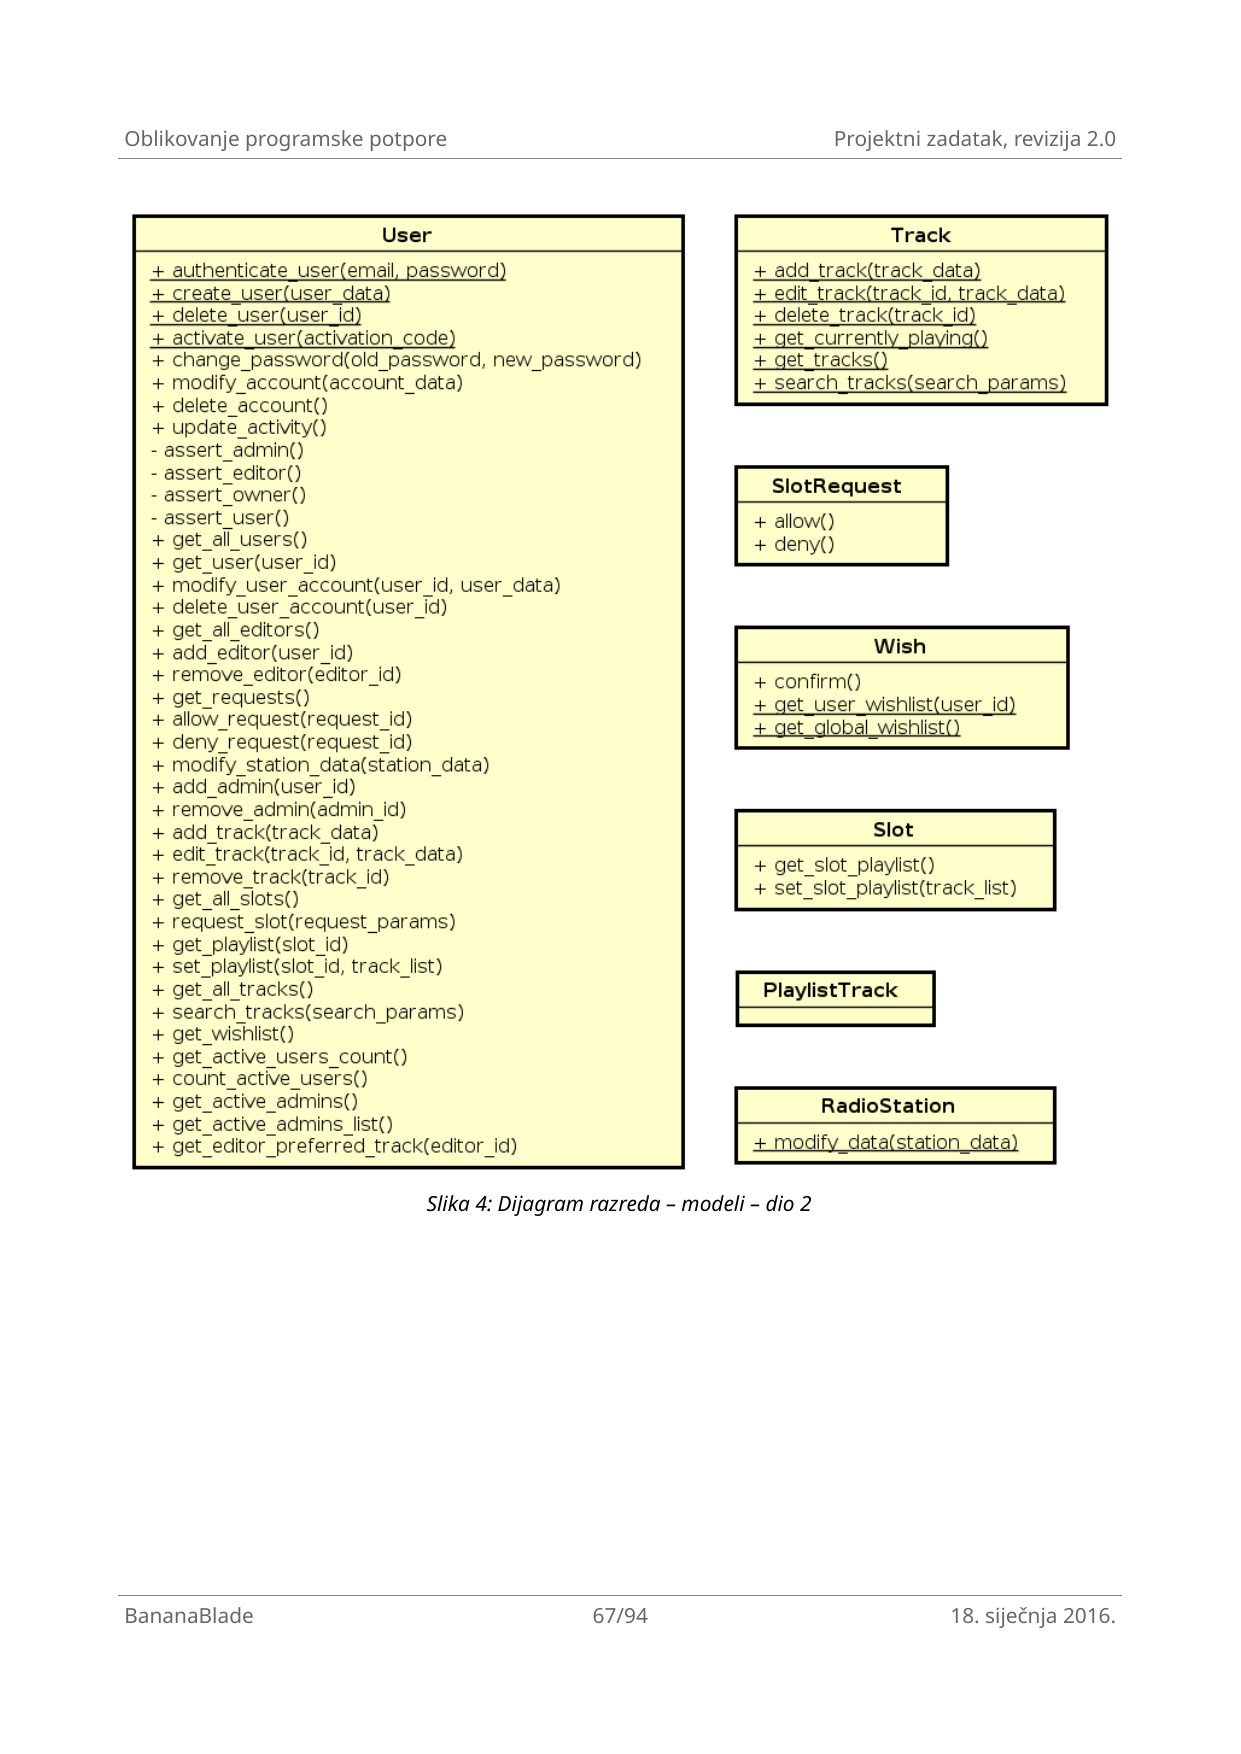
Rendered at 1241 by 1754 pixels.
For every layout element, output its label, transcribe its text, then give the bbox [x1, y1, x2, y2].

picture [118, 200, 1123, 1184]
text Slika 4: Dijagram razreda – modeli – dio 2 [118, 1184, 1122, 1218]
